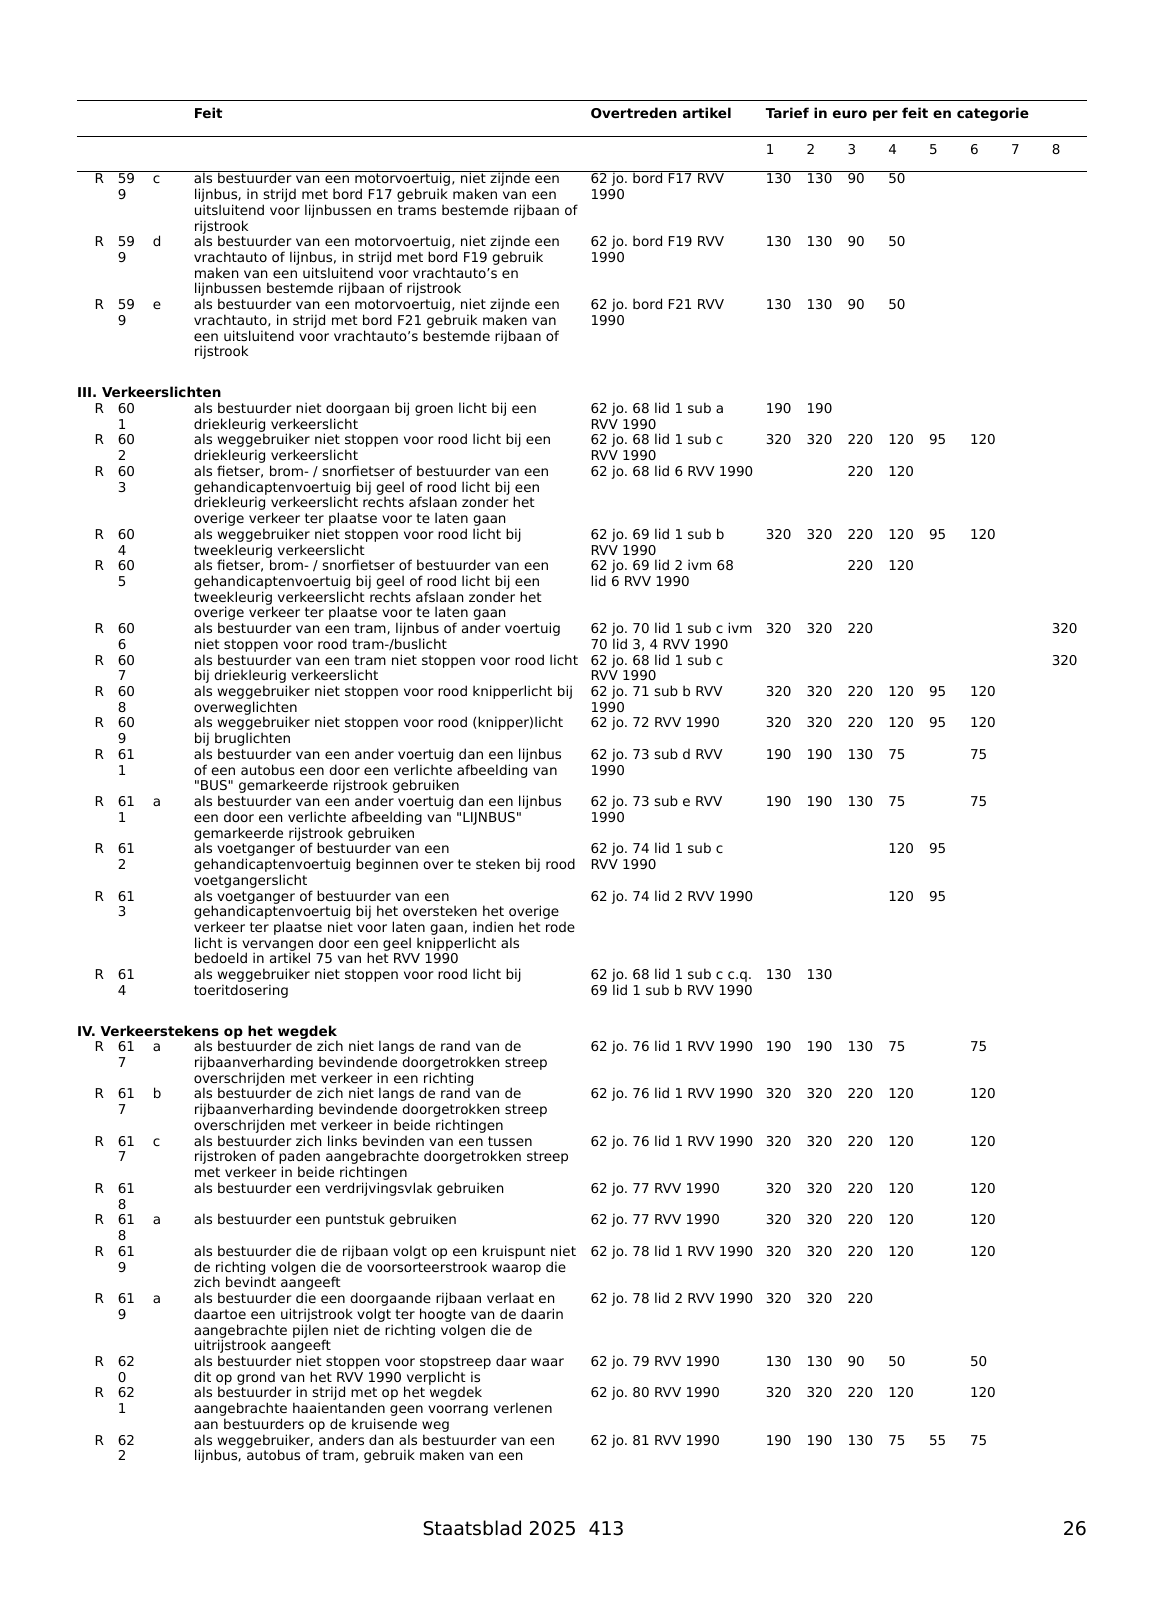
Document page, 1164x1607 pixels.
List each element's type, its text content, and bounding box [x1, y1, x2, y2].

table_cell [1046, 1354, 1087, 1385]
table_cell [182, 747, 188, 794]
table_cell [182, 360, 188, 385]
table_cell [182, 841, 188, 888]
table_cell 220 [841, 715, 882, 747]
table_cell [77, 747, 82, 794]
table_cell [964, 1024, 1005, 1039]
table_cell 75 [882, 1039, 923, 1086]
table_cell [1046, 1086, 1087, 1133]
table_cell [964, 558, 1005, 621]
table_cell [147, 888, 182, 967]
table_cell [964, 234, 1005, 297]
table_cell [1046, 360, 1087, 385]
table_cell [83, 432, 88, 464]
table_cell 62 jo. 69 lid 1 sub b RVV 1990 [585, 527, 759, 558]
table_cell 75 [964, 747, 1005, 794]
table_cell 50 [882, 1354, 923, 1385]
table_cell [182, 432, 188, 464]
table_cell [77, 464, 82, 527]
table_cell als bestuurder van een motorvoertuig, niet zijnde een vrachtauto, in strijd met bord F21 gebruik maken van een uitsluitend voor vrachtauto’s bestemde rijbaan of rijstrook [188, 297, 584, 360]
table_cell 6 [964, 137, 1005, 171]
table_cell 320 [760, 1244, 801, 1291]
table_cell 95 [923, 888, 964, 967]
table_cell [182, 464, 188, 527]
table_cell R [88, 1212, 112, 1244]
table_cell 120 [964, 1212, 1005, 1244]
table_cell 620 [112, 1354, 147, 1385]
table_cell 320 [760, 527, 801, 558]
table_cell [841, 999, 882, 1023]
table_cell 130 [801, 172, 841, 234]
table_cell [1005, 1291, 1046, 1354]
table_cell [1005, 967, 1046, 998]
table_cell [77, 1244, 82, 1291]
table_header [182, 101, 188, 136]
table_cell [112, 137, 147, 171]
table_cell 130 [841, 1433, 882, 1464]
table_cell 120 [964, 1086, 1005, 1133]
table_cell als voetganger of bestuurder van een gehandicaptenvoertuig beginnen over te steken bij rood voetgangerslicht [188, 841, 584, 888]
table_cell [923, 297, 964, 360]
table_cell als bestuurder van een ander voertuig dan een lijnbus een door een verlichte afbeelding van "LIJNBUS" gemarkeerde rijstrook gebruiken [188, 794, 584, 841]
table_header [88, 101, 112, 136]
table_cell R [88, 1039, 112, 1086]
table_cell als weggebruiker, anders dan als bestuurder van een lijnbus, autobus of tram, gebruik maken van een [188, 1433, 584, 1464]
table_cell 190 [760, 1433, 801, 1464]
table_cell [841, 401, 882, 432]
table_cell [182, 401, 188, 432]
table_cell 220 [841, 1291, 882, 1354]
table_cell 130 [760, 1354, 801, 1385]
table_cell [77, 558, 82, 621]
table_cell [182, 1354, 188, 1385]
table_cell 62 jo. 72 RVV 1990 [585, 715, 759, 747]
table_cell 62 jo. 76 lid 1 RVV 1990 [585, 1134, 759, 1181]
table_cell [1005, 1134, 1046, 1181]
table_cell [923, 558, 964, 621]
table_cell R [88, 432, 112, 464]
table_cell [760, 841, 801, 888]
table_cell [801, 385, 841, 401]
table_cell [923, 747, 964, 794]
table_cell [77, 401, 82, 432]
table_cell 320 [801, 432, 841, 464]
table_cell R [88, 747, 112, 794]
table_cell als bestuurder de zich niet langs de rand van de rijbaanverharding bevindende doorgetrokken streep overschrijden met verkeer in beide richtingen [188, 1086, 584, 1133]
table_header [147, 101, 182, 136]
table_cell R [88, 888, 112, 967]
table_cell 320 [801, 1244, 841, 1291]
table_cell 601 [112, 401, 147, 432]
table_cell [77, 360, 82, 385]
table_cell [1046, 1212, 1087, 1244]
table_cell 62 jo. 71 sub b RVV 1990 [585, 684, 759, 715]
table_cell [147, 653, 182, 684]
table_cell 75 [964, 1433, 1005, 1464]
table_cell [923, 999, 964, 1023]
table_cell 130 [841, 1039, 882, 1086]
table_cell [83, 1039, 88, 1086]
table_cell [841, 360, 882, 385]
table_cell [147, 999, 182, 1023]
table_cell als bestuurder de zich niet langs de rand van de rijbaanverharding bevindende doorgetrokken streep overschrijden met verkeer in een richting [188, 1039, 584, 1086]
table_cell 130 [841, 794, 882, 841]
table_cell 120 [882, 1181, 923, 1212]
table_cell [1005, 297, 1046, 360]
table_cell [147, 715, 182, 747]
table_cell 75 [882, 747, 923, 794]
table_cell [182, 1039, 188, 1086]
table_cell [882, 360, 923, 385]
table_cell 618 [112, 1212, 147, 1244]
table_cell 120 [882, 715, 923, 747]
table_cell 62 jo. 78 lid 1 RVV 1990 [585, 1244, 759, 1291]
table_cell R [88, 715, 112, 747]
table_cell [1046, 1181, 1087, 1212]
table_cell 617 [112, 1134, 147, 1181]
table_cell 611 [112, 747, 147, 794]
table_cell [964, 888, 1005, 967]
table_cell 62 jo. 78 lid 2 RVV 1990 [585, 1291, 759, 1354]
table_cell 320 [760, 1385, 801, 1432]
table_cell 190 [760, 1039, 801, 1086]
table_cell 608 [112, 684, 147, 715]
table_cell 621 [112, 1385, 147, 1432]
table_cell als bestuurder die de rijbaan volgt op een kruispunt niet de richting volgen die de voorsorteerstrook waarop die zich bevindt aangeeft [188, 1244, 584, 1291]
table_cell 62 jo. 76 lid 1 RVV 1990 [585, 1039, 759, 1086]
table_cell [760, 888, 801, 967]
table_cell [841, 653, 882, 684]
table_cell 320 [760, 1181, 801, 1212]
table_cell 120 [964, 432, 1005, 464]
table_cell [182, 137, 188, 171]
table_cell 603 [112, 464, 147, 527]
table_cell [923, 1181, 964, 1212]
table_cell [83, 967, 88, 998]
table_cell [77, 172, 82, 234]
table_cell [77, 137, 82, 171]
table_cell [83, 653, 88, 684]
table_cell 1 [760, 137, 801, 171]
table_cell [83, 747, 88, 794]
table_cell 320 [801, 684, 841, 715]
table_cell 120 [882, 888, 923, 967]
table_cell R [88, 1244, 112, 1291]
table_cell [801, 999, 841, 1023]
table_cell 609 [112, 715, 147, 747]
table_cell [1005, 464, 1046, 527]
table_cell 618 [112, 1181, 147, 1212]
table_cell 120 [882, 1134, 923, 1181]
table_cell [923, 234, 964, 297]
table_cell [1046, 999, 1087, 1023]
table_cell 190 [801, 1433, 841, 1464]
table_cell [182, 794, 188, 841]
table_cell 62 jo. 73 sub d RVV 1990 [585, 747, 759, 794]
table_cell [147, 558, 182, 621]
table_cell R [88, 234, 112, 297]
table_header Tarief in euro per feit en categorie [760, 101, 1087, 136]
table_cell [182, 297, 188, 360]
table_cell 62 jo. 68 lid 1 sub c RVV 1990 [585, 432, 759, 464]
table_cell 95 [923, 684, 964, 715]
table_cell als bestuurder van een motorvoertuig, niet zijnde een lijnbus, in strijd met bord F17 gebruik maken van een uitsluitend voor lijnbussen en trams bestemde rijbaan of rijstrook [188, 172, 584, 234]
table_cell [1005, 432, 1046, 464]
table_cell [801, 653, 841, 684]
table_cell [147, 401, 182, 432]
table_cell 622 [112, 1433, 147, 1464]
table_cell [83, 1291, 88, 1354]
table_cell 120 [964, 1134, 1005, 1181]
table_cell [882, 385, 923, 401]
table_cell [83, 1212, 88, 1244]
table_cell [182, 172, 188, 234]
table_cell [1005, 558, 1046, 621]
table_cell 95 [923, 432, 964, 464]
table_cell 130 [760, 234, 801, 297]
table_cell 50 [964, 1354, 1005, 1385]
table_cell 62 jo. 74 lid 2 RVV 1990 [585, 888, 759, 967]
table_cell 62 jo. 70 lid 1 sub c ivm 70 lid 3, 4 RVV 1990 [585, 621, 759, 652]
table_cell [83, 1134, 88, 1181]
table_cell [1046, 1244, 1087, 1291]
table_cell [923, 653, 964, 684]
table_cell [760, 653, 801, 684]
table_cell [83, 558, 88, 621]
table_cell R [88, 841, 112, 888]
table_cell [182, 1134, 188, 1181]
table_cell R [88, 464, 112, 527]
table_cell [1046, 841, 1087, 888]
table_cell [1046, 527, 1087, 558]
table_cell 120 [882, 558, 923, 621]
table_cell [182, 715, 188, 747]
table_cell [841, 1024, 882, 1039]
table_cell [83, 1385, 88, 1432]
table_cell 130 [760, 172, 801, 234]
table_cell [841, 888, 882, 967]
table_cell 220 [841, 527, 882, 558]
table_cell 605 [112, 558, 147, 621]
table_cell als weggebruiker niet stoppen voor rood knipperlicht bij overweglichten [188, 684, 584, 715]
table_cell [83, 234, 88, 297]
table_cell [182, 1291, 188, 1354]
table_cell [1005, 360, 1046, 385]
table_cell [585, 999, 759, 1023]
table_cell [182, 653, 188, 684]
table_cell R [88, 1433, 112, 1464]
table_cell als bestuurder in strijd met op het wegdek aangebrachte haaientanden geen voorrang verlenen aan bestuurders op de kruisende weg [188, 1385, 584, 1432]
table_cell 130 [760, 967, 801, 998]
table_cell [882, 621, 923, 652]
table_cell [1046, 385, 1087, 401]
table_cell als bestuurder van een tram, lijnbus of ander voertuig niet stoppen voor rood tram-/buslicht [188, 621, 584, 652]
table_cell [77, 684, 82, 715]
table_cell [83, 464, 88, 527]
table_cell [923, 1244, 964, 1291]
table_cell 320 [801, 1086, 841, 1133]
table_cell 320 [801, 1212, 841, 1244]
table_cell 62 jo. 81 RVV 1990 [585, 1433, 759, 1464]
table_cell [923, 1024, 964, 1039]
table_cell 90 [841, 1354, 882, 1385]
table_cell [964, 967, 1005, 998]
table_cell 220 [841, 558, 882, 621]
table_cell [77, 1291, 82, 1354]
table_cell [147, 1433, 182, 1464]
table_cell 320 [760, 432, 801, 464]
table_cell R [88, 1086, 112, 1133]
table_cell c [147, 1134, 182, 1181]
table_cell [585, 360, 759, 385]
table_cell [83, 715, 88, 747]
table_cell R [88, 558, 112, 621]
table_cell 320 [760, 1291, 801, 1354]
table_cell als voetganger of bestuurder van een gehandicaptenvoertuig bij het oversteken het overige verkeer ter plaatse niet voor laten gaan, indien het rode licht is vervangen door een geel knipperlicht als bedoeld in artikel 75 van het RVV 1990 [188, 888, 584, 967]
table_cell R [88, 1291, 112, 1354]
table_cell 75 [882, 1433, 923, 1464]
table_cell 50 [882, 172, 923, 234]
table_cell 320 [801, 1385, 841, 1432]
table_cell [964, 841, 1005, 888]
table_cell [83, 1244, 88, 1291]
table_cell R [88, 1354, 112, 1385]
table_cell [83, 1433, 88, 1464]
table_cell [760, 999, 801, 1023]
table_cell 90 [841, 172, 882, 234]
table_cell 190 [801, 401, 841, 432]
table_cell 614 [112, 967, 147, 998]
table_cell 220 [841, 432, 882, 464]
table_cell [923, 360, 964, 385]
table_cell 613 [112, 888, 147, 967]
table_cell a [147, 794, 182, 841]
table_cell [1046, 432, 1087, 464]
table_cell 599 [112, 234, 147, 297]
table_cell [77, 297, 82, 360]
table_cell 62 jo. 76 lid 1 RVV 1990 [585, 1086, 759, 1133]
table_cell 120 [882, 432, 923, 464]
table_cell 130 [760, 297, 801, 360]
table_cell a [147, 1212, 182, 1244]
table_cell [1046, 1134, 1087, 1181]
table_cell [1005, 1039, 1046, 1086]
table_cell 607 [112, 653, 147, 684]
table_cell [801, 464, 841, 527]
table_cell 120 [882, 684, 923, 715]
table_cell [1046, 715, 1087, 747]
table_cell [801, 1024, 841, 1039]
table_cell [83, 297, 88, 360]
table_cell 220 [841, 1244, 882, 1291]
table_cell [83, 684, 88, 715]
table_cell [964, 385, 1005, 401]
table_cell [88, 999, 112, 1023]
table_cell als bestuurder een verdrijvingsvlak gebruiken [188, 1181, 584, 1212]
table_cell [147, 967, 182, 998]
table_cell [1005, 1354, 1046, 1385]
table_cell [147, 1244, 182, 1291]
table_cell 75 [964, 1039, 1005, 1086]
table_cell [801, 558, 841, 621]
table_cell a [147, 1291, 182, 1354]
table_cell [760, 464, 801, 527]
table_cell [801, 360, 841, 385]
table_cell als bestuurder van een tram niet stoppen voor rood licht bij driekleurig verkeerslicht [188, 653, 584, 684]
table_cell 320 [760, 1086, 801, 1133]
table_cell 62 jo. 74 lid 1 sub c RVV 1990 [585, 841, 759, 888]
table_cell [923, 1134, 964, 1181]
table_cell a [147, 1039, 182, 1086]
table_cell 120 [964, 1244, 1005, 1291]
table_cell [1005, 172, 1046, 234]
table_cell [1046, 747, 1087, 794]
table_cell 130 [801, 297, 841, 360]
table_cell [147, 527, 182, 558]
table_cell 120 [964, 1385, 1005, 1432]
table_cell 75 [882, 794, 923, 841]
table_cell [882, 1291, 923, 1354]
table_cell [1005, 621, 1046, 652]
table_cell 320 [760, 684, 801, 715]
table_cell als weggebruiker niet stoppen voor rood licht bij een driekleurig verkeerslicht [188, 432, 584, 464]
table_cell [77, 1433, 82, 1464]
table_cell [1005, 841, 1046, 888]
table_cell 320 [801, 1291, 841, 1354]
table_cell [83, 888, 88, 967]
table_cell [1046, 464, 1087, 527]
table_cell 220 [841, 684, 882, 715]
table_cell [112, 999, 147, 1023]
table_cell [1005, 653, 1046, 684]
table_cell 617 [112, 1039, 147, 1086]
table_cell 90 [841, 234, 882, 297]
table_cell 220 [841, 1181, 882, 1212]
table_cell 120 [882, 464, 923, 527]
table_cell [83, 401, 88, 432]
table_cell [182, 527, 188, 558]
table_cell R [88, 401, 112, 432]
table_cell [964, 172, 1005, 234]
table_cell [182, 558, 188, 621]
table_cell [1005, 527, 1046, 558]
table_cell [83, 527, 88, 558]
table_cell [1005, 999, 1046, 1023]
table_cell [182, 621, 188, 652]
table_cell 120 [964, 527, 1005, 558]
table_cell [88, 360, 112, 385]
table_cell R [88, 1134, 112, 1181]
table_cell als bestuurder niet stoppen voor stopstreep daar waar dit op grond van het RVV 1990 verplicht is [188, 1354, 584, 1385]
table_cell e [147, 297, 182, 360]
table_cell 62 jo. 69 lid 2 ivm 68 lid 6 RVV 1990 [585, 558, 759, 621]
table_cell 320 [760, 715, 801, 747]
table_cell als fietser, brom- / snorfietser of bestuurder van een gehandicaptenvoertuig bij geel of rood licht bij een driekleurig verkeerslicht rechts afslaan zonder het overige verkeer ter plaatse voor te laten gaan [188, 464, 584, 527]
table_cell [77, 967, 82, 998]
table_cell [1005, 1086, 1046, 1133]
table_cell [147, 621, 182, 652]
table_cell 62 jo. 79 RVV 1990 [585, 1354, 759, 1385]
table_cell [923, 1354, 964, 1385]
table_cell R [88, 1385, 112, 1432]
table_cell 5 [923, 137, 964, 171]
table_cell [1046, 234, 1087, 297]
table_cell 95 [923, 715, 964, 747]
table_cell 602 [112, 432, 147, 464]
table_cell als bestuurder van een motorvoertuig, niet zijnde een vrachtauto of lijnbus, in strijd met bord F19 gebruik maken van een uitsluitend voor vrachtauto’s en lijnbussen bestemde rijbaan of rijstrook [188, 234, 584, 297]
table_cell [923, 621, 964, 652]
table_cell [188, 360, 584, 385]
table_cell [182, 1244, 188, 1291]
table_cell 320 [1046, 653, 1087, 684]
table_cell c [147, 172, 182, 234]
table_cell [882, 653, 923, 684]
table_cell R [88, 967, 112, 998]
table_cell [147, 137, 182, 171]
table_cell [585, 1024, 759, 1039]
table_cell 130 [801, 234, 841, 297]
table_cell 120 [964, 684, 1005, 715]
table_cell [77, 1039, 82, 1086]
table_cell 599 [112, 172, 147, 234]
table_cell [83, 172, 88, 234]
table_cell [585, 137, 759, 171]
table_cell [1005, 1433, 1046, 1464]
table_cell 619 [112, 1291, 147, 1354]
table_cell [1046, 967, 1087, 998]
table_cell 120 [882, 1244, 923, 1291]
table_cell [77, 234, 82, 297]
table_cell 4 [882, 137, 923, 171]
table_cell [182, 234, 188, 297]
table_cell 50 [882, 297, 923, 360]
table_cell [1046, 1385, 1087, 1432]
table_cell 604 [112, 527, 147, 558]
table_cell [1005, 794, 1046, 841]
table_cell [760, 1024, 801, 1039]
table_cell [1005, 888, 1046, 967]
table_cell [923, 1039, 964, 1086]
table_cell [147, 1181, 182, 1212]
table_cell 190 [801, 794, 841, 841]
table_cell 190 [801, 747, 841, 794]
table_cell d [147, 234, 182, 297]
table_cell 320 [801, 621, 841, 652]
table_cell 320 [1046, 621, 1087, 652]
table_cell [83, 621, 88, 652]
table_cell [964, 401, 1005, 432]
table_cell R [88, 172, 112, 234]
table_cell [182, 1385, 188, 1432]
table_cell [1005, 401, 1046, 432]
table_cell 50 [882, 234, 923, 297]
table_cell [1046, 1039, 1087, 1086]
table_cell [77, 1086, 82, 1133]
table_cell [923, 1086, 964, 1133]
table_cell 75 [964, 794, 1005, 841]
table_cell R [88, 621, 112, 652]
table_cell 320 [801, 527, 841, 558]
table_cell [147, 1354, 182, 1385]
table_cell 2 [801, 137, 841, 171]
table_cell [923, 1385, 964, 1432]
table_cell 7 [1005, 137, 1046, 171]
table_cell 62 jo. 77 RVV 1990 [585, 1212, 759, 1244]
table_cell [882, 999, 923, 1023]
table_cell [923, 967, 964, 998]
table_cell [1005, 1024, 1046, 1039]
table_cell 62 jo. bord F17 RVV 1990 [585, 172, 759, 234]
table_cell als weggebruiker niet stoppen voor rood (knipper)licht bij bruglichten [188, 715, 584, 747]
table_cell [585, 385, 759, 401]
table_cell [83, 137, 88, 171]
table_cell als bestuurder die een doorgaande rijbaan verlaat en daartoe een uitrijstrook volgt ter hoogte van de daarin aangebrachte pijlen niet de richting volgen die de uitrijstrook aangeeft [188, 1291, 584, 1354]
table_cell 62 jo. 80 RVV 1990 [585, 1385, 759, 1432]
table_cell [1005, 747, 1046, 794]
table_cell 130 [801, 967, 841, 998]
table_cell b [147, 1086, 182, 1133]
table_cell als bestuurder een puntstuk gebruiken [188, 1212, 584, 1244]
table_cell [923, 385, 964, 401]
table_cell als weggebruiker niet stoppen voor rood licht bij toeritdosering [188, 967, 584, 998]
table_cell 220 [841, 464, 882, 527]
table_cell [147, 432, 182, 464]
table_cell [188, 999, 584, 1023]
table_cell R [88, 653, 112, 684]
table_cell [83, 1354, 88, 1385]
table_cell [1046, 1024, 1087, 1039]
table_cell [77, 432, 82, 464]
table_cell [83, 1086, 88, 1133]
table_cell [188, 137, 584, 171]
table_cell [147, 747, 182, 794]
table_cell 62 jo. 68 lid 1 sub c RVV 1990 [585, 653, 759, 684]
table_cell [1046, 297, 1087, 360]
table_cell 220 [841, 1385, 882, 1432]
table_cell [77, 841, 82, 888]
table_cell [182, 999, 188, 1023]
table_cell [83, 794, 88, 841]
table_cell 220 [841, 1086, 882, 1133]
table_cell [77, 1212, 82, 1244]
table_cell [1046, 794, 1087, 841]
table_cell 320 [801, 1134, 841, 1181]
table_cell [1005, 715, 1046, 747]
table_cell 190 [760, 747, 801, 794]
table_cell [760, 385, 801, 401]
table_cell [182, 1086, 188, 1133]
table_cell R [88, 297, 112, 360]
table_cell [882, 401, 923, 432]
table_cell [964, 1291, 1005, 1354]
table_cell [882, 967, 923, 998]
table_cell [1005, 1244, 1046, 1291]
table_cell als bestuurder van een ander voertuig dan een lijnbus of een autobus een door een verlichte afbeelding van "BUS" gemarkeerde rijstrook gebruiken [188, 747, 584, 794]
table_cell [1046, 172, 1087, 234]
table_cell [841, 967, 882, 998]
table_cell 320 [801, 715, 841, 747]
table_cell [882, 1024, 923, 1039]
table_cell [964, 653, 1005, 684]
table_cell IV. Verkeerstekens op het wegdek [77, 1024, 584, 1039]
table_cell [147, 360, 182, 385]
table_cell [77, 794, 82, 841]
table_cell [923, 1212, 964, 1244]
table_cell [77, 1385, 82, 1432]
table_header Feit [188, 101, 584, 136]
table_cell [83, 841, 88, 888]
table_cell [1046, 558, 1087, 621]
table_cell [77, 653, 82, 684]
table_cell 62 jo. bord F19 RVV 1990 [585, 234, 759, 297]
table_cell 220 [841, 1134, 882, 1181]
table_cell [147, 841, 182, 888]
table_header [77, 101, 82, 136]
table_cell [923, 172, 964, 234]
table_header Overtreden artikel [585, 101, 759, 136]
table_cell 190 [801, 1039, 841, 1086]
table_cell 120 [964, 1181, 1005, 1212]
table_cell [83, 999, 88, 1023]
table_cell [147, 684, 182, 715]
table_cell 220 [841, 621, 882, 652]
table_cell 95 [923, 841, 964, 888]
table_cell 120 [882, 1385, 923, 1432]
table_cell [760, 360, 801, 385]
table_cell 62 jo. 68 lid 6 RVV 1990 [585, 464, 759, 527]
table_cell 617 [112, 1086, 147, 1133]
table_cell 120 [964, 715, 1005, 747]
table_cell als bestuurder zich links bevinden van een tussen rijstroken of paden aangebrachte doorgetrokken streep met verkeer in beide richtingen [188, 1134, 584, 1181]
table_cell 320 [760, 1134, 801, 1181]
table_cell [923, 401, 964, 432]
table_cell [77, 1181, 82, 1212]
table_cell 120 [882, 841, 923, 888]
table_cell [841, 385, 882, 401]
table_cell 320 [760, 1212, 801, 1244]
table_cell [1005, 684, 1046, 715]
table_cell 611 [112, 794, 147, 841]
table_cell III. Verkeerslichten [77, 385, 584, 401]
table_cell als weggebruiker niet stoppen voor rood licht bij tweekleurig verkeerslicht [188, 527, 584, 558]
table_cell R [88, 1181, 112, 1212]
table_cell 3 [841, 137, 882, 171]
table_cell [1005, 234, 1046, 297]
table_cell 599 [112, 297, 147, 360]
table_cell [964, 297, 1005, 360]
table_cell 8 [1046, 137, 1087, 171]
table_cell 90 [841, 297, 882, 360]
table_cell [841, 841, 882, 888]
table_cell [1046, 1291, 1087, 1354]
table_cell 606 [112, 621, 147, 652]
table_cell [147, 464, 182, 527]
table_cell [182, 888, 188, 967]
table_cell [77, 999, 82, 1023]
table_cell 62 jo. 77 RVV 1990 [585, 1181, 759, 1212]
table_cell [77, 621, 82, 652]
table_cell [77, 715, 82, 747]
table_cell 130 [801, 1354, 841, 1385]
table_cell 320 [801, 1181, 841, 1212]
table_cell 62 jo. bord F21 RVV 1990 [585, 297, 759, 360]
table_cell [83, 360, 88, 385]
table_cell 120 [882, 1212, 923, 1244]
table_cell [1005, 1212, 1046, 1244]
table_cell 62 jo. 68 lid 1 sub c c.q. 69 lid 1 sub b RVV 1990 [585, 967, 759, 998]
table_cell 95 [923, 527, 964, 558]
table_cell [964, 621, 1005, 652]
table_cell R [88, 794, 112, 841]
table_cell [77, 888, 82, 967]
table_cell 190 [760, 401, 801, 432]
table_cell [1046, 401, 1087, 432]
table_cell [147, 1385, 182, 1432]
table_cell 320 [760, 621, 801, 652]
table_cell [1046, 888, 1087, 967]
table_cell [760, 558, 801, 621]
table_cell [923, 794, 964, 841]
table_header [112, 101, 147, 136]
table_cell [77, 1354, 82, 1385]
table_cell als bestuurder niet doorgaan bij groen licht bij een driekleurig verkeerslicht [188, 401, 584, 432]
table_cell R [88, 527, 112, 558]
table_cell 619 [112, 1244, 147, 1291]
table_cell [77, 1134, 82, 1181]
table_cell [1046, 1433, 1087, 1464]
table_cell [1005, 1385, 1046, 1432]
table_cell 120 [882, 1086, 923, 1133]
table_cell [923, 464, 964, 527]
table_header [83, 101, 88, 136]
table_cell [182, 684, 188, 715]
table_cell [801, 888, 841, 967]
table_cell [182, 1212, 188, 1244]
table_cell [112, 360, 147, 385]
table_cell 190 [760, 794, 801, 841]
table_cell 612 [112, 841, 147, 888]
table_cell 55 [923, 1433, 964, 1464]
table_cell R [88, 684, 112, 715]
table_cell [801, 841, 841, 888]
table_cell [88, 137, 112, 171]
table_cell 130 [841, 747, 882, 794]
table_cell [1005, 1181, 1046, 1212]
table_cell 120 [882, 527, 923, 558]
table_cell 62 jo. 68 lid 1 sub a RVV 1990 [585, 401, 759, 432]
table_cell als fietser, brom- / snorfietser of bestuurder van een gehandicaptenvoertuig bij geel of rood licht bij een tweekleurig verkeerslicht rechts afslaan zonder het overige verkeer ter plaatse voor te laten gaan [188, 558, 584, 621]
table_cell [964, 999, 1005, 1023]
table_cell [182, 1181, 188, 1212]
table_cell [923, 1291, 964, 1354]
table_cell [1005, 385, 1046, 401]
table_cell [1046, 684, 1087, 715]
table_cell 220 [841, 1212, 882, 1244]
table_cell [182, 967, 188, 998]
table_cell [964, 464, 1005, 527]
table_cell [77, 527, 82, 558]
table_cell [182, 1433, 188, 1464]
table_cell [964, 360, 1005, 385]
table_cell 62 jo. 73 sub e RVV 1990 [585, 794, 759, 841]
table_cell [83, 1181, 88, 1212]
